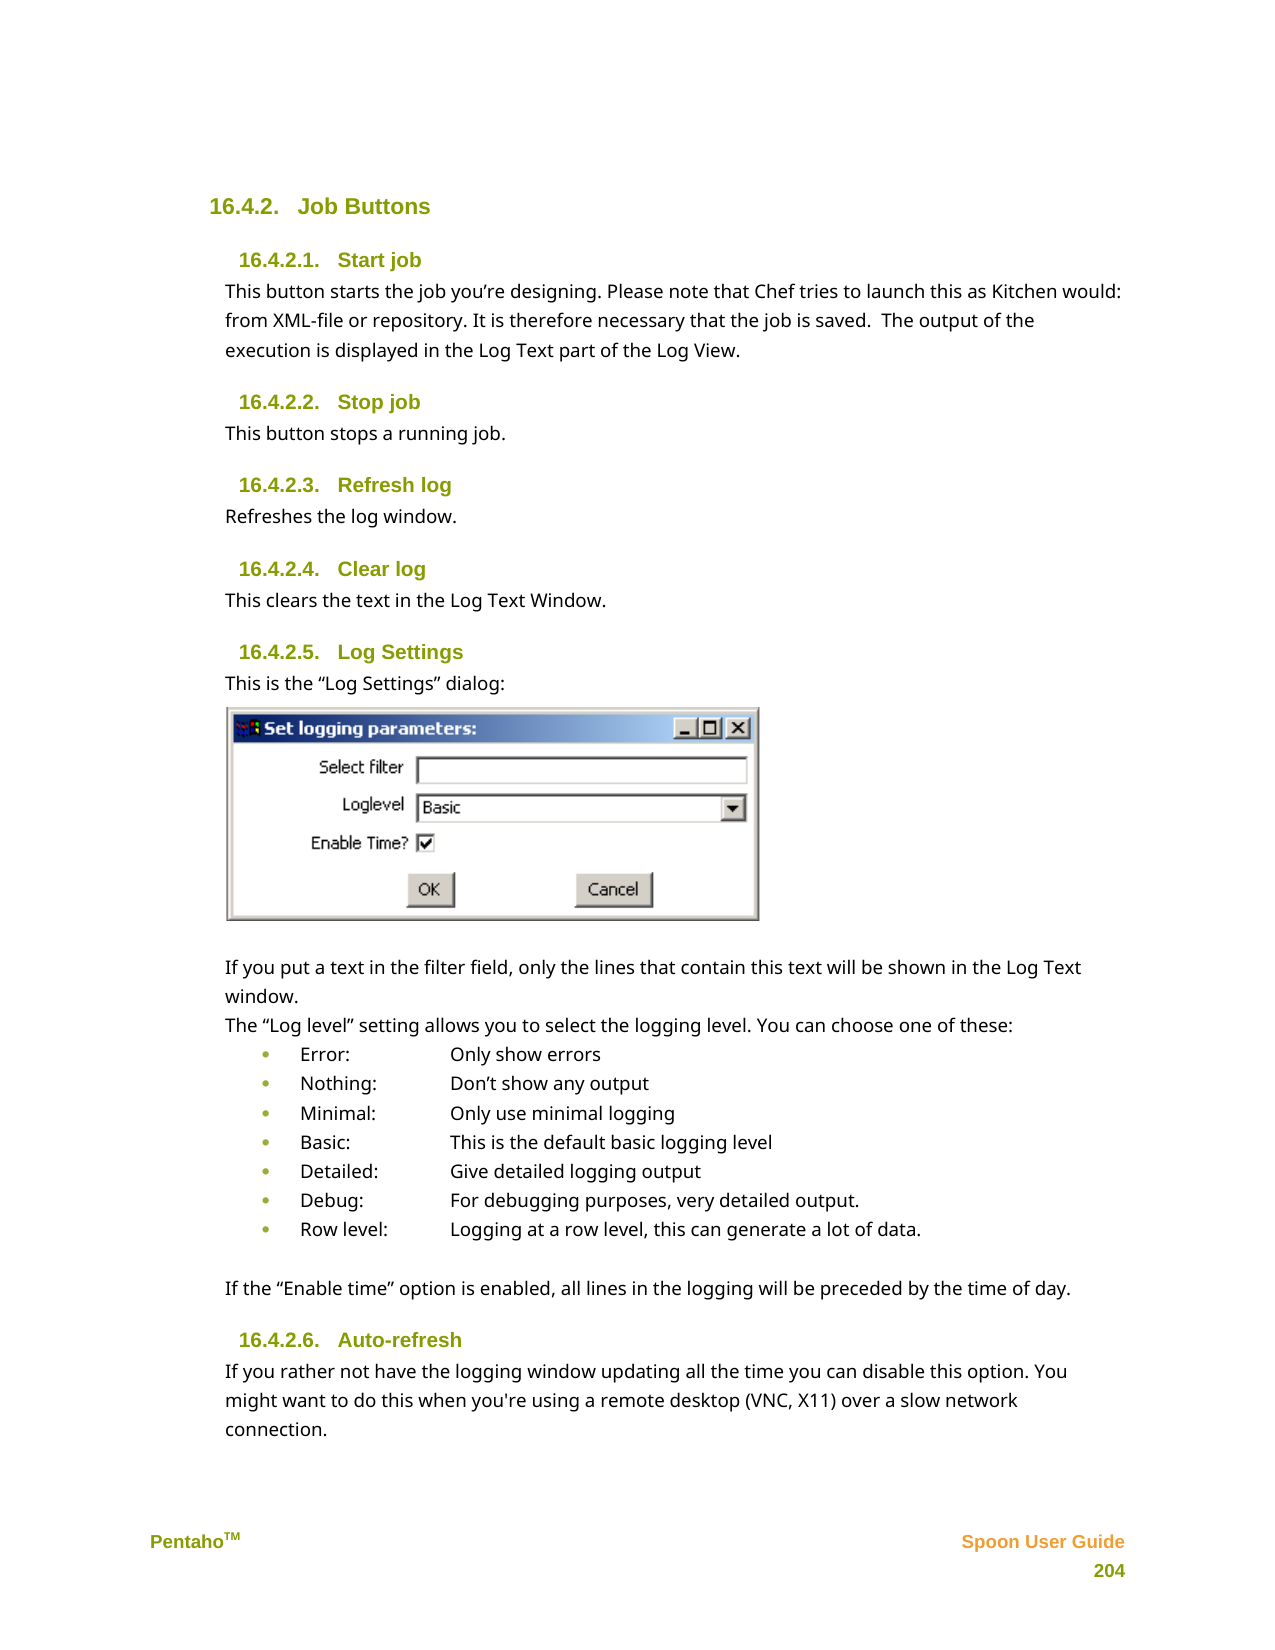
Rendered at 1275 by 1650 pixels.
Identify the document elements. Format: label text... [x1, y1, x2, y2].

text If you put a text in the filter field, only the lines that contain this text will be shown in the Log Text window. [225, 951, 1125, 1009]
text If you rather not have the logging window updating all the time you can disable this option. You might want to do this when you're using a remote desktop (VNC, X11) over a slow network connection. [225, 1355, 1125, 1442]
subtitle Start job [239, 240, 1125, 275]
subtitle Stop job [239, 382, 1125, 416]
text If the “Enable time” option is enabled, all lines in the logging will be preceded by the time of day. [225, 1272, 1125, 1301]
text The “Log level” setting allows you to select the logging level. You can choose one of these: [225, 1009, 1125, 1038]
text This button stops a running job. [225, 417, 1125, 446]
text This button starts the job you’re designing. Please note that Chef tries to launch this as Kitchen would: from XML-file or repository. It is therefore necessary that the job is saved. The output of the execution is displayed in the Log Text part of the Log View. [225, 275, 1125, 363]
list Minimal: Only use minimal logging [262, 1097, 1125, 1126]
text This is the “Log Settings” dialog: [225, 667, 1125, 697]
subtitle Clear log [239, 548, 1125, 583]
list Error: Only show errors [262, 1038, 1125, 1067]
list Nothing: Don’t show any output [262, 1067, 1125, 1097]
list Detailed: Give detailed logging output [262, 1155, 1125, 1184]
subtitle Log Settings [239, 632, 1125, 667]
list Debug: For debugging purposes, very detailed output. [262, 1184, 1125, 1213]
list Basic: This is the default basic logging level [262, 1126, 1125, 1155]
list Row level: Logging at a row level, this can generate a lot of data. [262, 1213, 1125, 1242]
subtitle Job Buttons [209, 186, 1125, 221]
text Refreshes the log window. [225, 501, 1125, 530]
text This clears the text in the Log Text Window. [225, 584, 1125, 613]
subtitle Auto-refresh [239, 1319, 1125, 1354]
subtitle Refresh log [239, 465, 1125, 500]
